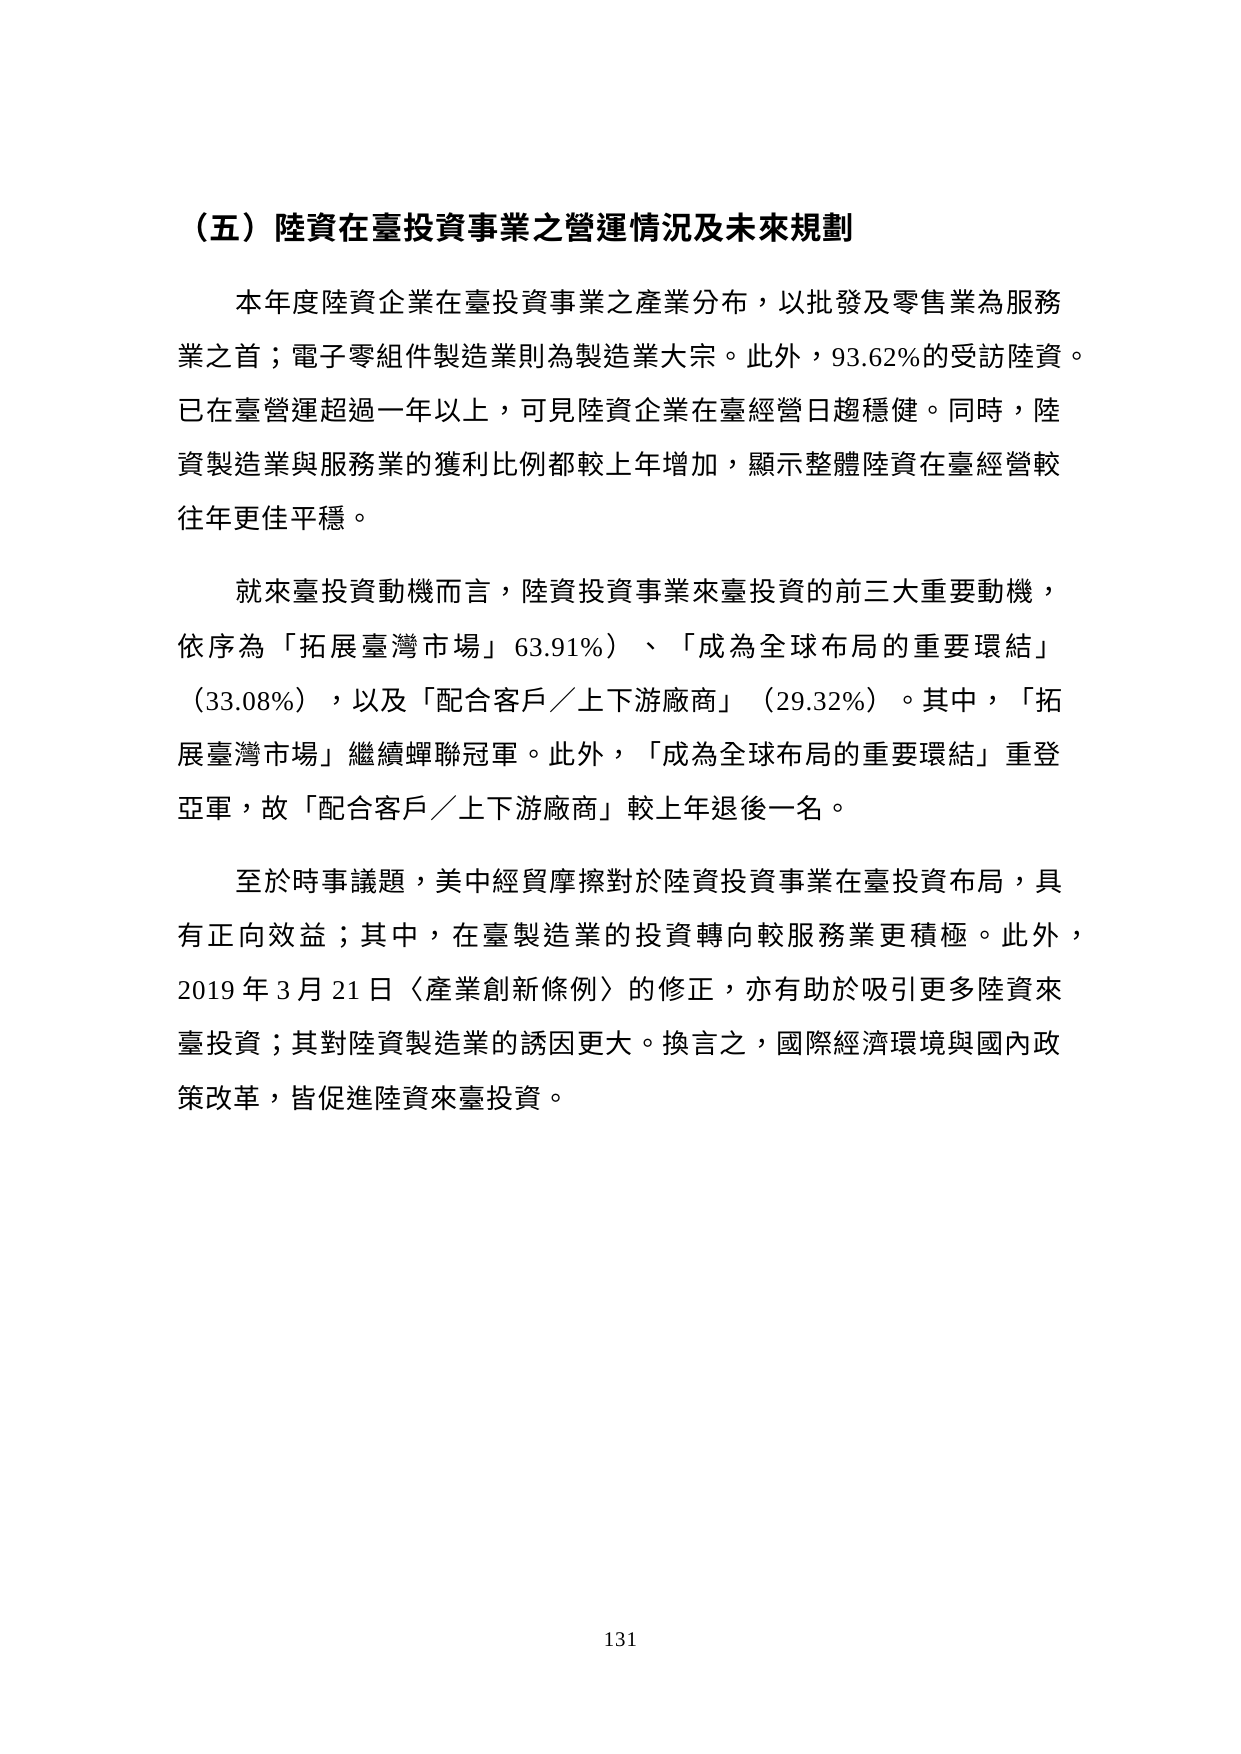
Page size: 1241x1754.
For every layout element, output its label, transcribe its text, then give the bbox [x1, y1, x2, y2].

text 就來臺投資動機而言，陸資投資事業來臺投資的前三大重要動機，依序為「拓展臺灣市場」63.91%）、「成為全球布局的重要環結」（33.08%），以及「配合客戶／上下游廠商」（29.32%）。其中，「拓展臺灣市場」繼續蟬聯冠軍。此外，「成為全球布局的重要環結」重登亞軍，故「配合客戶／上下游廠商」較上年退後一名。 [177, 558, 1063, 829]
subtitle （五）陸資在臺投資事業之營運情況及未來規劃 [177, 196, 1063, 250]
text 至於時事議題，美中經貿摩擦對於陸資投資事業在臺投資布局，具有正向效益；其中，在臺製造業的投資轉向較服務業更積極。此外，2019年3月21日〈產業創新條例〉的修正，亦有助於吸引更多陸資來臺投資；其對陸資製造業的誘因更大。換言之，國際經濟環境與國內政策改革，皆促進陸資來臺投資。 [177, 848, 1063, 1173]
text 本年度陸資企業在臺投資事業之產業分布，以批發及零售業為服務業之首；電子零組件製造業則為製造業大宗。此外，93.62%的受訪陸資。已在臺營運超過一年以上，可見陸資企業在臺經營日趨穩健。同時，陸資製造業與服務業的獲利比例都較上年增加，顯示整體陸資在臺經營較往年更佳平穩。 [177, 269, 1063, 540]
